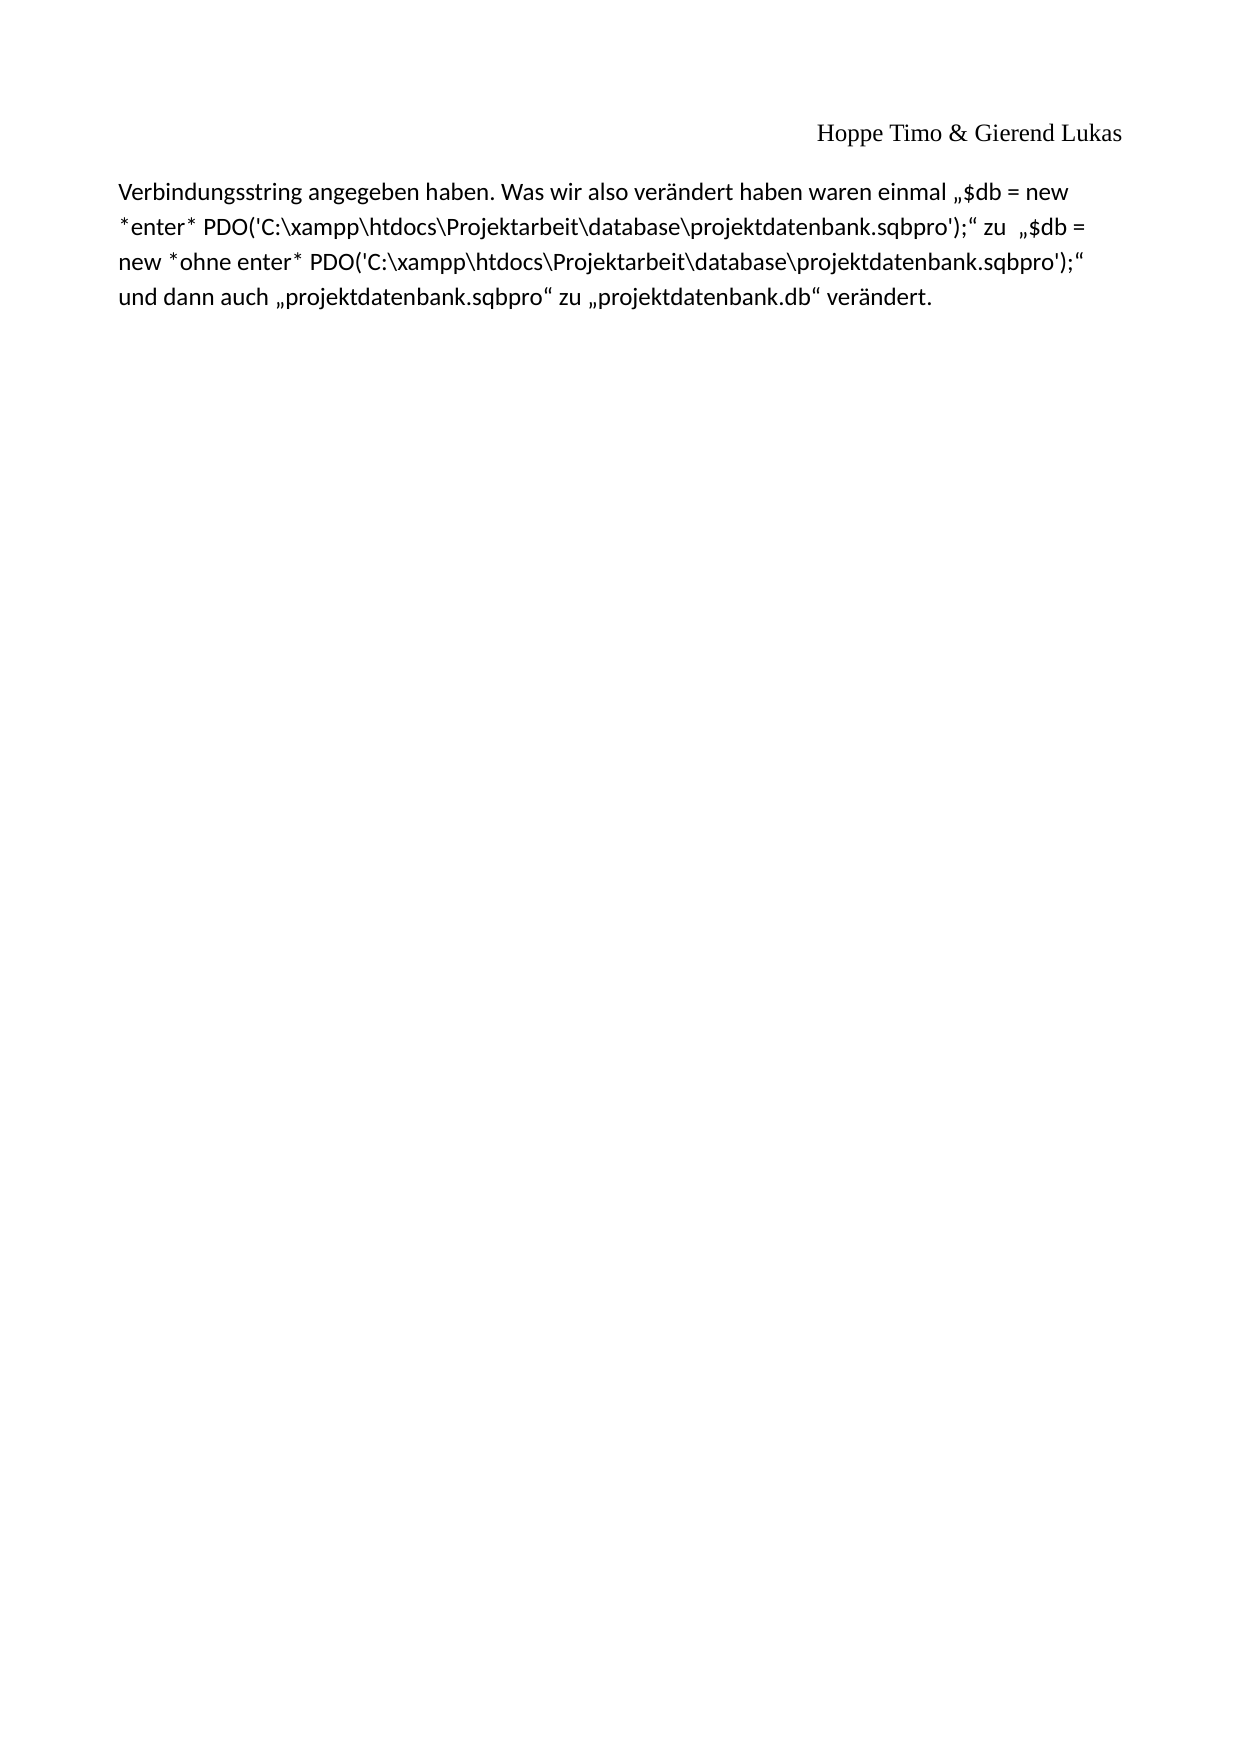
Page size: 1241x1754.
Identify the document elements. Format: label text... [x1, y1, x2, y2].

text Verbindungsstring angegeben haben. Was wir also verändert haben waren einmal „$db = new *enter* PDO('C:\xampp\htdocs\Projektarbeit\database\projektdatenbank.sqbpro');“ zu „$db = new *ohne enter* PDO('C:\xampp\htdocs\Projektarbeit\database\projektdatenbank.sqbpro');“ und dann auch „projektdatenbank.sqbpro“ zu „projektdatenbank.db“ verändert. [118, 176, 1122, 312]
